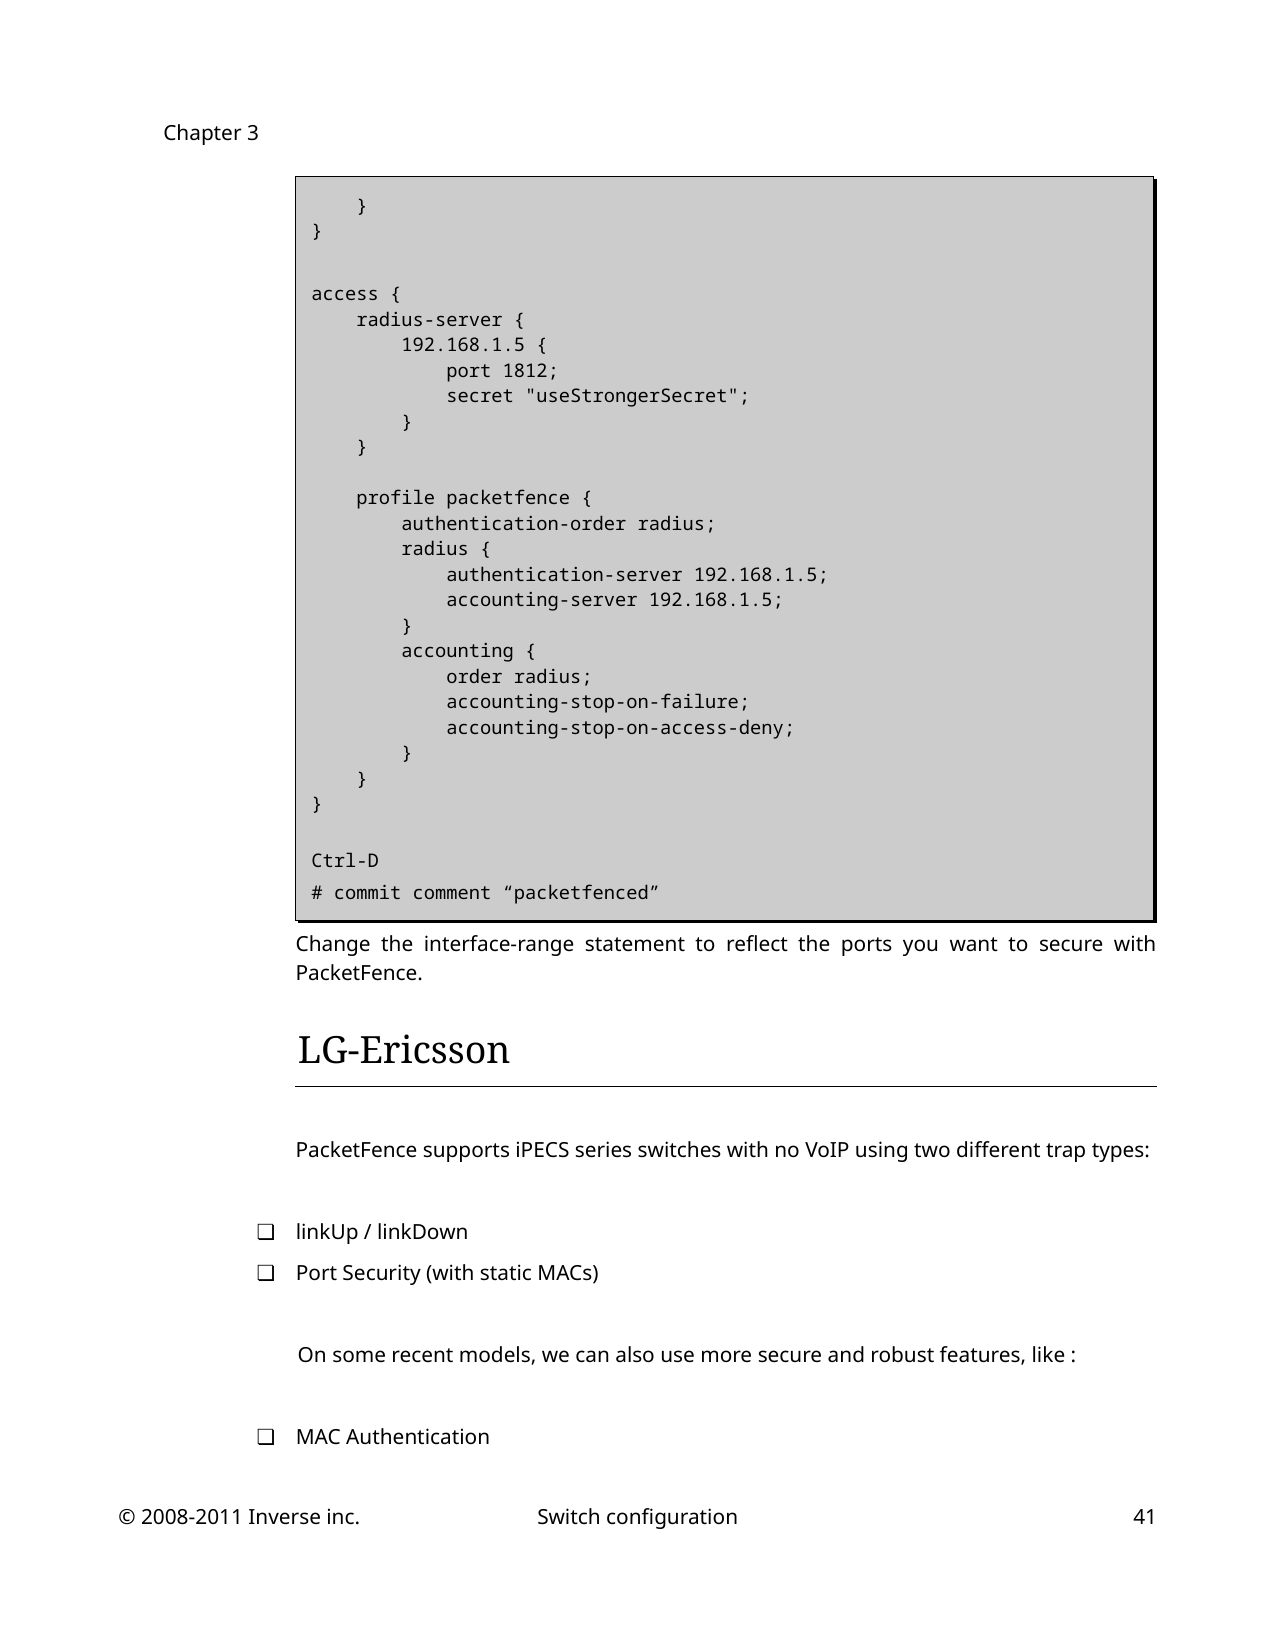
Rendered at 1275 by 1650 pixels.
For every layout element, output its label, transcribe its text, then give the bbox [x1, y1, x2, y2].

text Change the interface-range statement to reflect the ports you want to secure with PacketFence. [295, 929, 1157, 986]
text PacketFence supports iPECS series switches with no VoIP using two different trap types: [295, 1135, 1157, 1164]
list ❏ Port Security (with static MACs) [256, 1258, 1157, 1286]
list ❏ MAC Authentication [256, 1422, 1157, 1450]
subtitle LG-Ericsson [295, 1023, 1157, 1086]
list ❏ linkUp / linkDown [256, 1217, 1157, 1246]
list On some recent models, we can also use more secure and robust features, like : [297, 1340, 1157, 1368]
text Ctrl-D [296, 806, 1153, 863]
text } } [296, 177, 1153, 233]
text # commit comment “packetfenced” [296, 863, 1153, 920]
text access { radius-server { 192.168.1.5 { port 1812; secret "useStrongerSecret"; } } profile packetfence { authentication-order radius; radius { authentication-server 192.168.1.5; accounting-server 192.168.1.5; } accounting { order radius; accounting-stop-on-failure; accounting-stop-on-access-deny; } } } [296, 264, 1153, 806]
